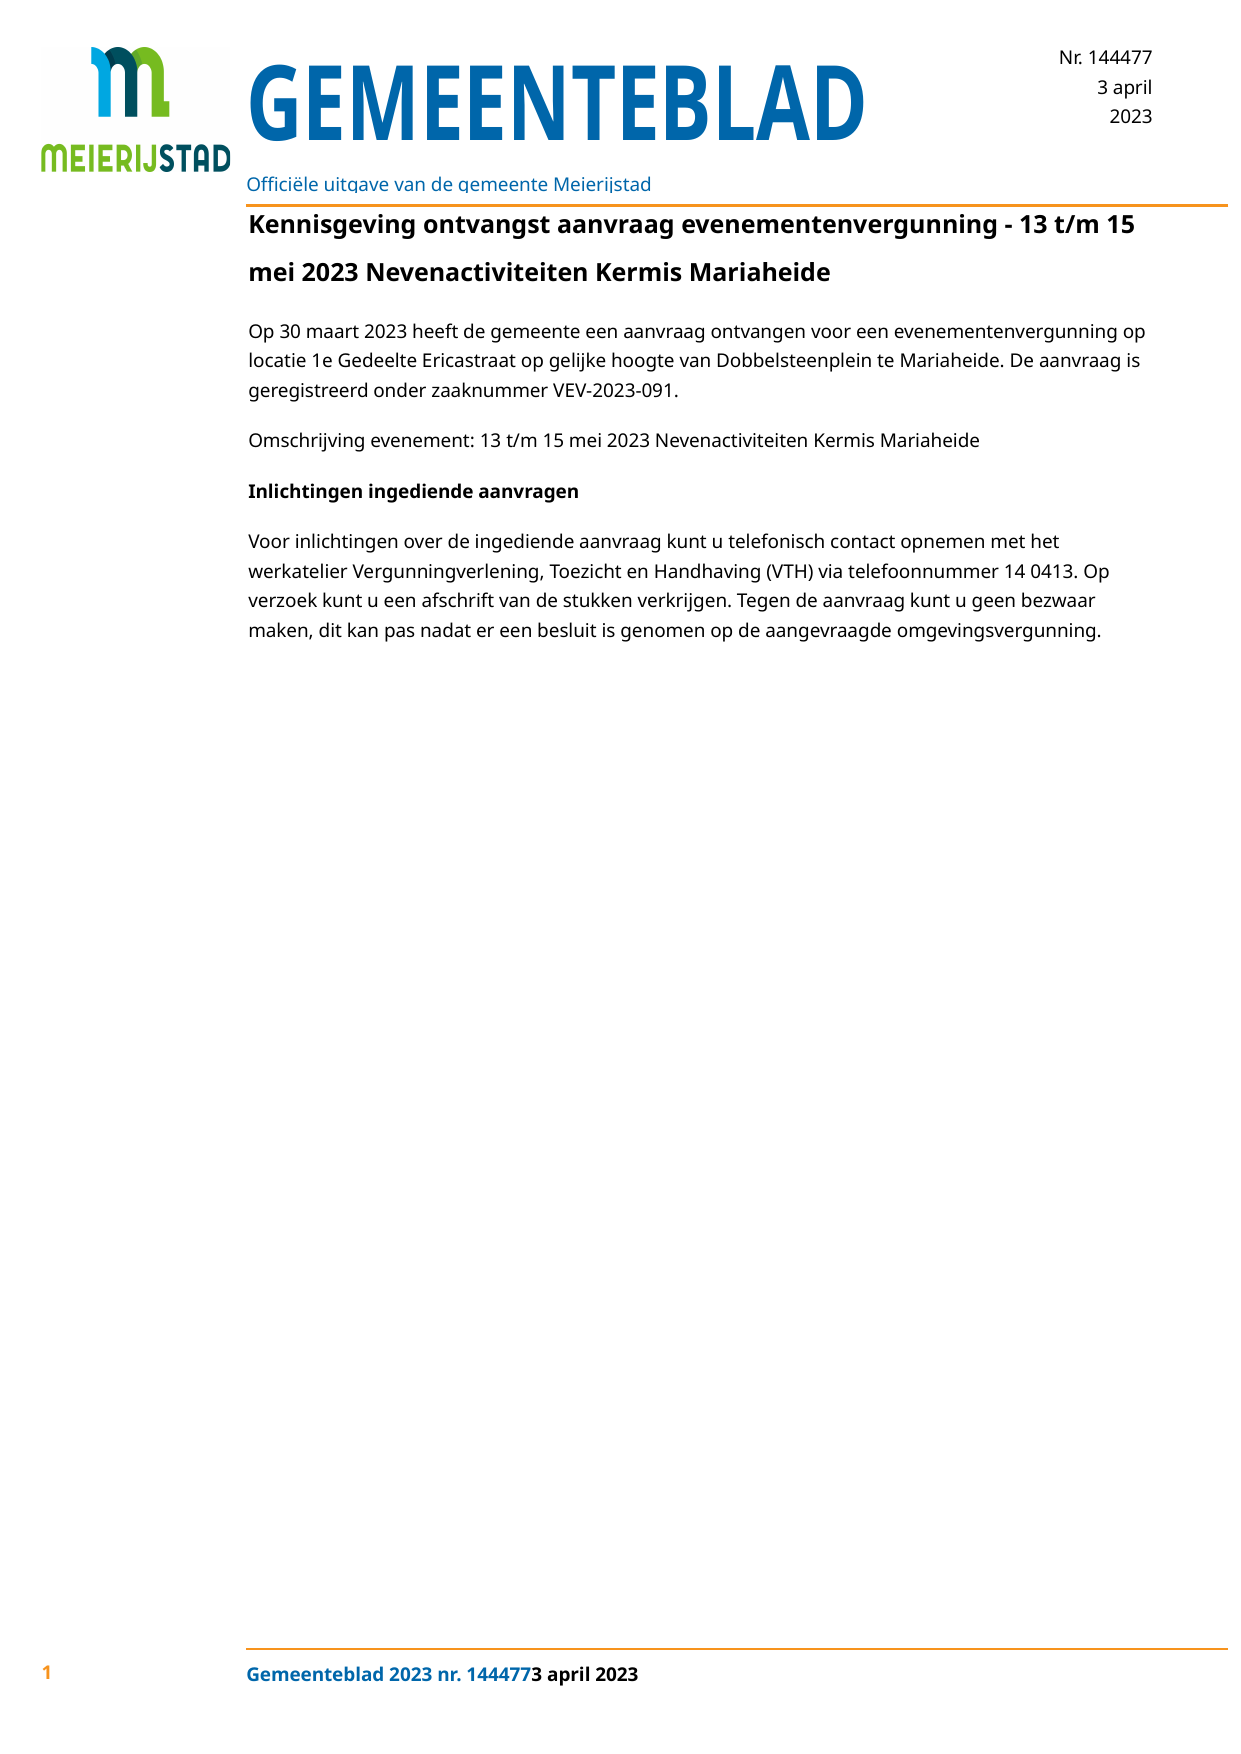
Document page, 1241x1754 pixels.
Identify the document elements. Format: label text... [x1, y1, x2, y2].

text Kennisgeving ontvangst aanvraag evenementenvergunning - 13 t/m 15 mei 2023 Nevenactiviteiten Kermis Mariaheide [248, 207, 1152, 288]
text Op 30 maart 2023 heeft de gemeente een aanvraag ontvangen voor een evenementenvergunning op locatie 1e Gedeelte Ericastraat op gelijke hoogte van Dobbelsteenplein te Mariaheide. De aanvraag is geregistreerd onder zaaknummer VEV-2023-091. [248, 318, 1152, 403]
text Omschrijving evenement: 13 t/m 15 mei 2023 Nevenactiviteiten Kermis Mariaheide [248, 427, 1152, 453]
picture [41, 47, 231, 172]
text Inlichtingen ingediende aanvragen [248, 478, 1152, 504]
text Voor inlichtingen over de ingediende aanvraag kunt u telefonisch contact opnemen met het werkatelier Vergunningverlening, Toezicht en Handhaving (VTH) via telefoonnummer 14 0413. Op verzoek kunt u een afschrift van de stukken verkrijgen. Tegen de aanvraag kunt u geen bezwaar maken, dit kan pas nadat er een besluit is genomen op de aangevraagde omgevingsvergunning. [248, 528, 1152, 643]
